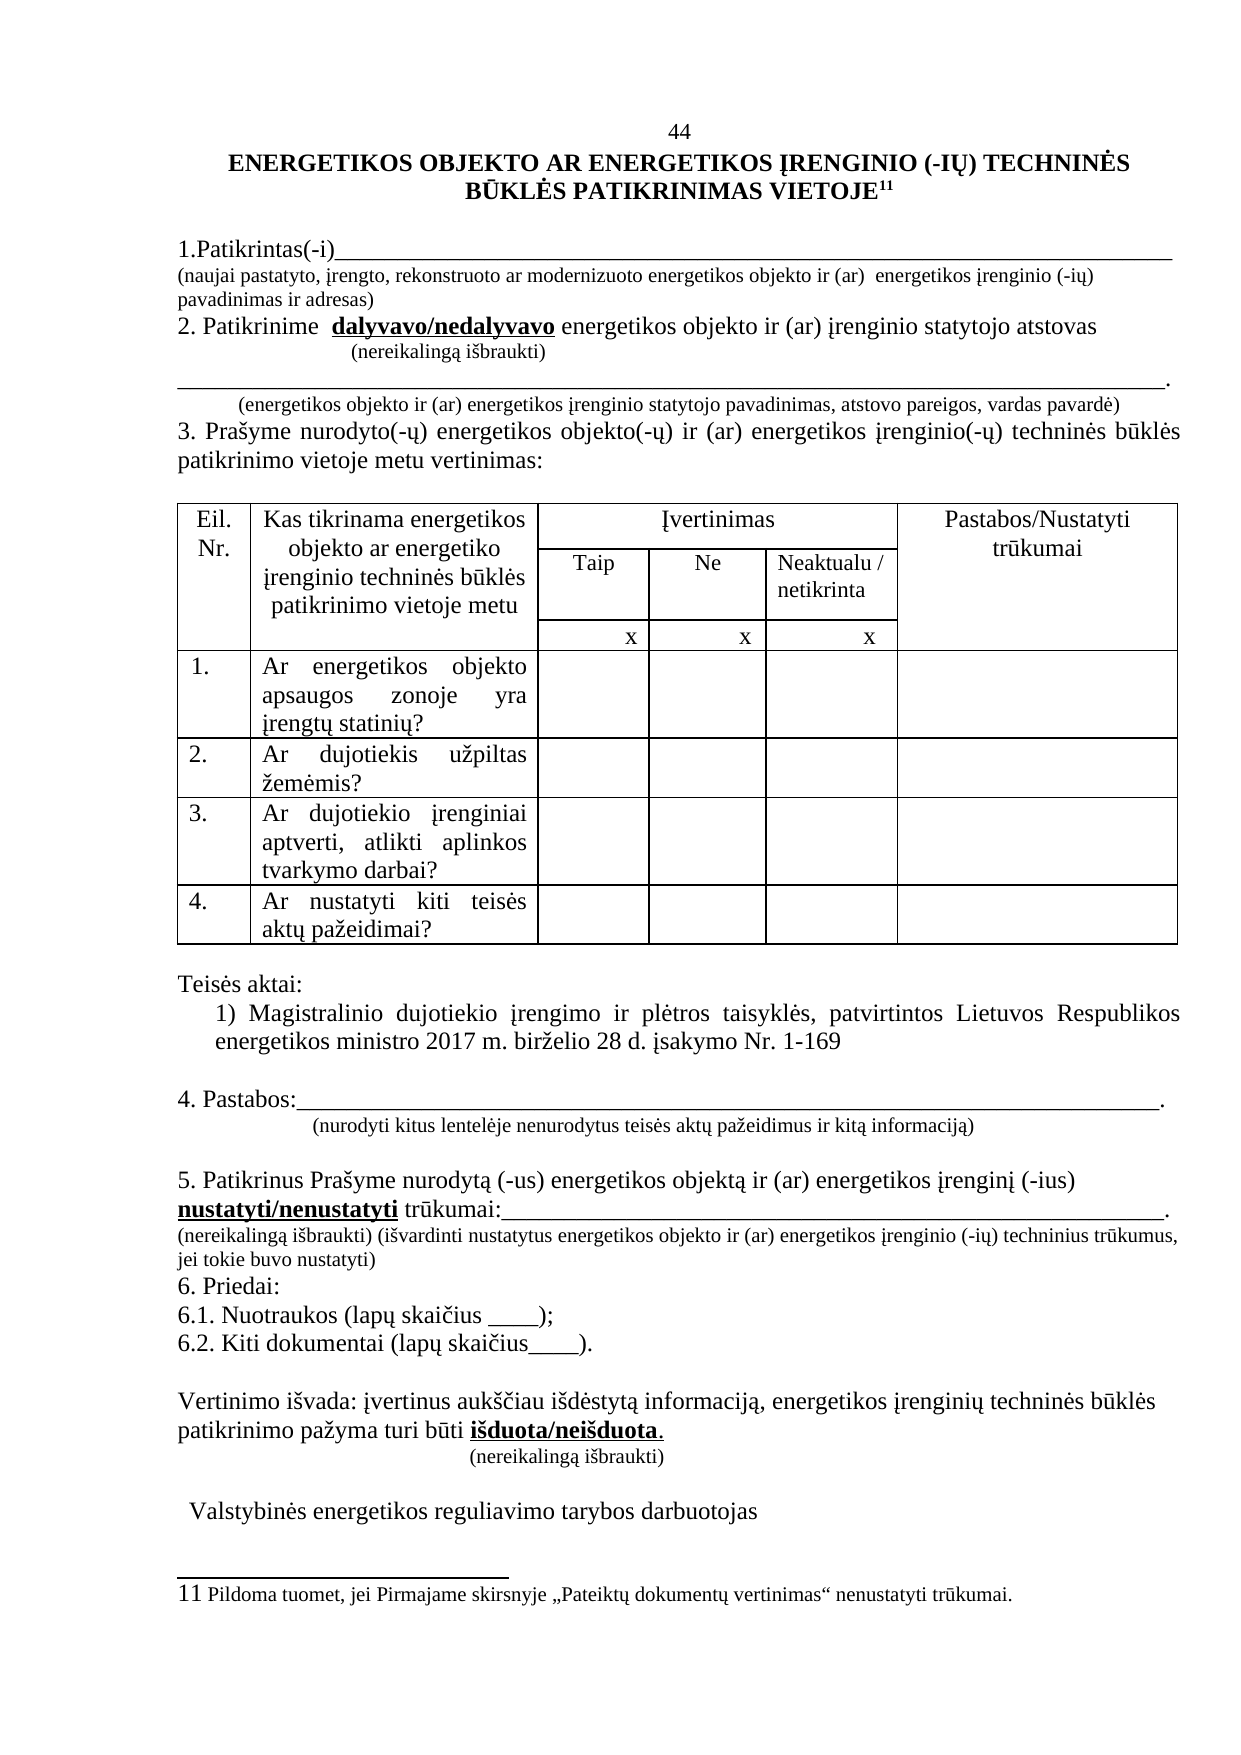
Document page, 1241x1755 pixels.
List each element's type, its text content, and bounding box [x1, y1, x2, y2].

table_cell [767, 739, 897, 796]
text 5. Patikrinus Prašyme nurodytą (-us) energetikos objektą ir (ar) energetikos įrenginį (-ius) nustatyti/nenustatyti trūkumai:_____________________________________________________. [177, 1165, 1181, 1223]
table_cell 2. [178, 739, 250, 796]
table_cell [898, 798, 1177, 884]
table_header Pastabos/Nustatyti trūkumai [898, 504, 1177, 649]
table_cell Ar energetikos objekto apsaugos zonoje yra įrengtų statinių? [251, 651, 537, 737]
text 2. Patikrinime dalyvavo/nedalyvavo energetikos objekto ir (ar) įrenginio statytojo atstovas [177, 311, 1181, 339]
table_cell [650, 798, 765, 884]
table_cell [178, 619, 250, 649]
table_cell [251, 619, 537, 649]
table_header Kas tikrinama energetikos objekto ar energetiko įrenginio techninės būklės patikrinimo vietoje metu [251, 504, 537, 619]
table_cell [650, 739, 765, 796]
text 4. Pastabos:_____________________________________________________________________. [177, 1084, 1181, 1113]
table_cell [767, 886, 897, 943]
table_cell [539, 798, 648, 884]
text (nereikalingą išbraukti) [177, 339, 1181, 363]
text (nurodyti kitus lentelėje nenurodytus teisės aktų pažeidimus ir kitą informaciją) [177, 1113, 1181, 1137]
table_cell [539, 651, 648, 737]
text (naujai pastatyto, įrengto, rekonstruoto ar modernizuoto energetikos objekto ir (ar) energetikos įrenginio (-ių) pavadinimas ir adresas) [177, 263, 1181, 311]
text Pildoma tuomet, jei Pirmajame skirsnyje „Pateiktų dokumentų vertinimas“ nenustatyti trūkumai. [177, 1578, 1181, 1607]
text 1.Patikrintas(-i)___________________________________________________________________ [177, 234, 1181, 263]
text 6.1. Nuotraukos (lapų skaičius ____); [177, 1300, 1181, 1328]
text Vertinimo išvada: įvertinus aukščiau išdėstytą informaciją, energetikos įrenginių techninės būklės patikrinimo pažyma turi būti išduota/neišduota. [177, 1386, 1181, 1443]
table_cell 3. [178, 798, 250, 884]
text ENERGETIKOS OBJEKTO AR ENERGETIKOS ĮRENGINIO (-IŲ) TECHNINĖS BŪKLĖS PATIKRINIMAS VIETOJE [177, 148, 1181, 205]
table_cell x [650, 621, 765, 649]
table_cell Neaktualu /netikrinta [767, 550, 897, 619]
table_header Įvertinimas [539, 504, 897, 548]
table_cell [539, 739, 648, 796]
text (nereikalingą išbraukti) [312, 1443, 1181, 1468]
table_cell Ar dujotiekis užpiltas žemėmis? [251, 739, 537, 796]
table_cell [650, 886, 765, 943]
table_cell x [767, 621, 897, 649]
text _______________________________________________________________________________. [177, 363, 1181, 392]
table_cell [767, 651, 897, 737]
text 1) Magistralinio dujotiekio įrengimo ir plėtros taisyklės, patvirtintos Lietuvos Respublikos energetikos ministro 2017 m. birželio 28 d. įsakymo Nr. 1-169 [215, 998, 1181, 1055]
table_cell [539, 886, 648, 943]
text (nereikalingą išbraukti) (išvardinti nustatytus energetikos objekto ir (ar) energetikos įrenginio (-ių) techninius trūkumus, jei tokie buvo nustatyti) [177, 1223, 1181, 1271]
table_cell Ar nustatyti kiti teisės aktų pažeidimai? [251, 886, 537, 943]
text Teisės aktai: [177, 969, 1181, 998]
table_cell [898, 886, 1177, 943]
table_header Eil. Nr. [178, 504, 250, 619]
table_cell Taip [539, 550, 648, 619]
table_cell x [539, 621, 648, 649]
table_cell Ne [650, 550, 765, 619]
table_cell [767, 798, 897, 884]
table_cell [650, 651, 765, 737]
text 6.2. Kiti dokumentai (lapų skaičius____). [177, 1328, 1181, 1357]
text 3. Prašyme nurodyto(-ų) energetikos objekto(-ų) ir (ar) energetikos įrenginio(-ų) techninės būklės patikrinimo vietoje metu vertinimas: [177, 416, 1181, 474]
text 6. Priedai: [177, 1271, 1181, 1300]
table_cell Ar dujotiekio įrenginiai aptverti, atlikti aplinkos tvarkymo darbai? [251, 798, 537, 884]
table_cell 4. [178, 886, 250, 943]
table_cell [898, 739, 1177, 796]
text (energetikos objekto ir (ar) energetikos įrenginio statytojo pavadinimas, atstovo pareigos, vardas pavardė) [177, 392, 1181, 416]
table_cell 1. [178, 651, 250, 737]
table_cell [898, 651, 1177, 737]
table_header Valstybinės energetikos reguliavimo tarybos darbuotojas [177, 1468, 1177, 1554]
